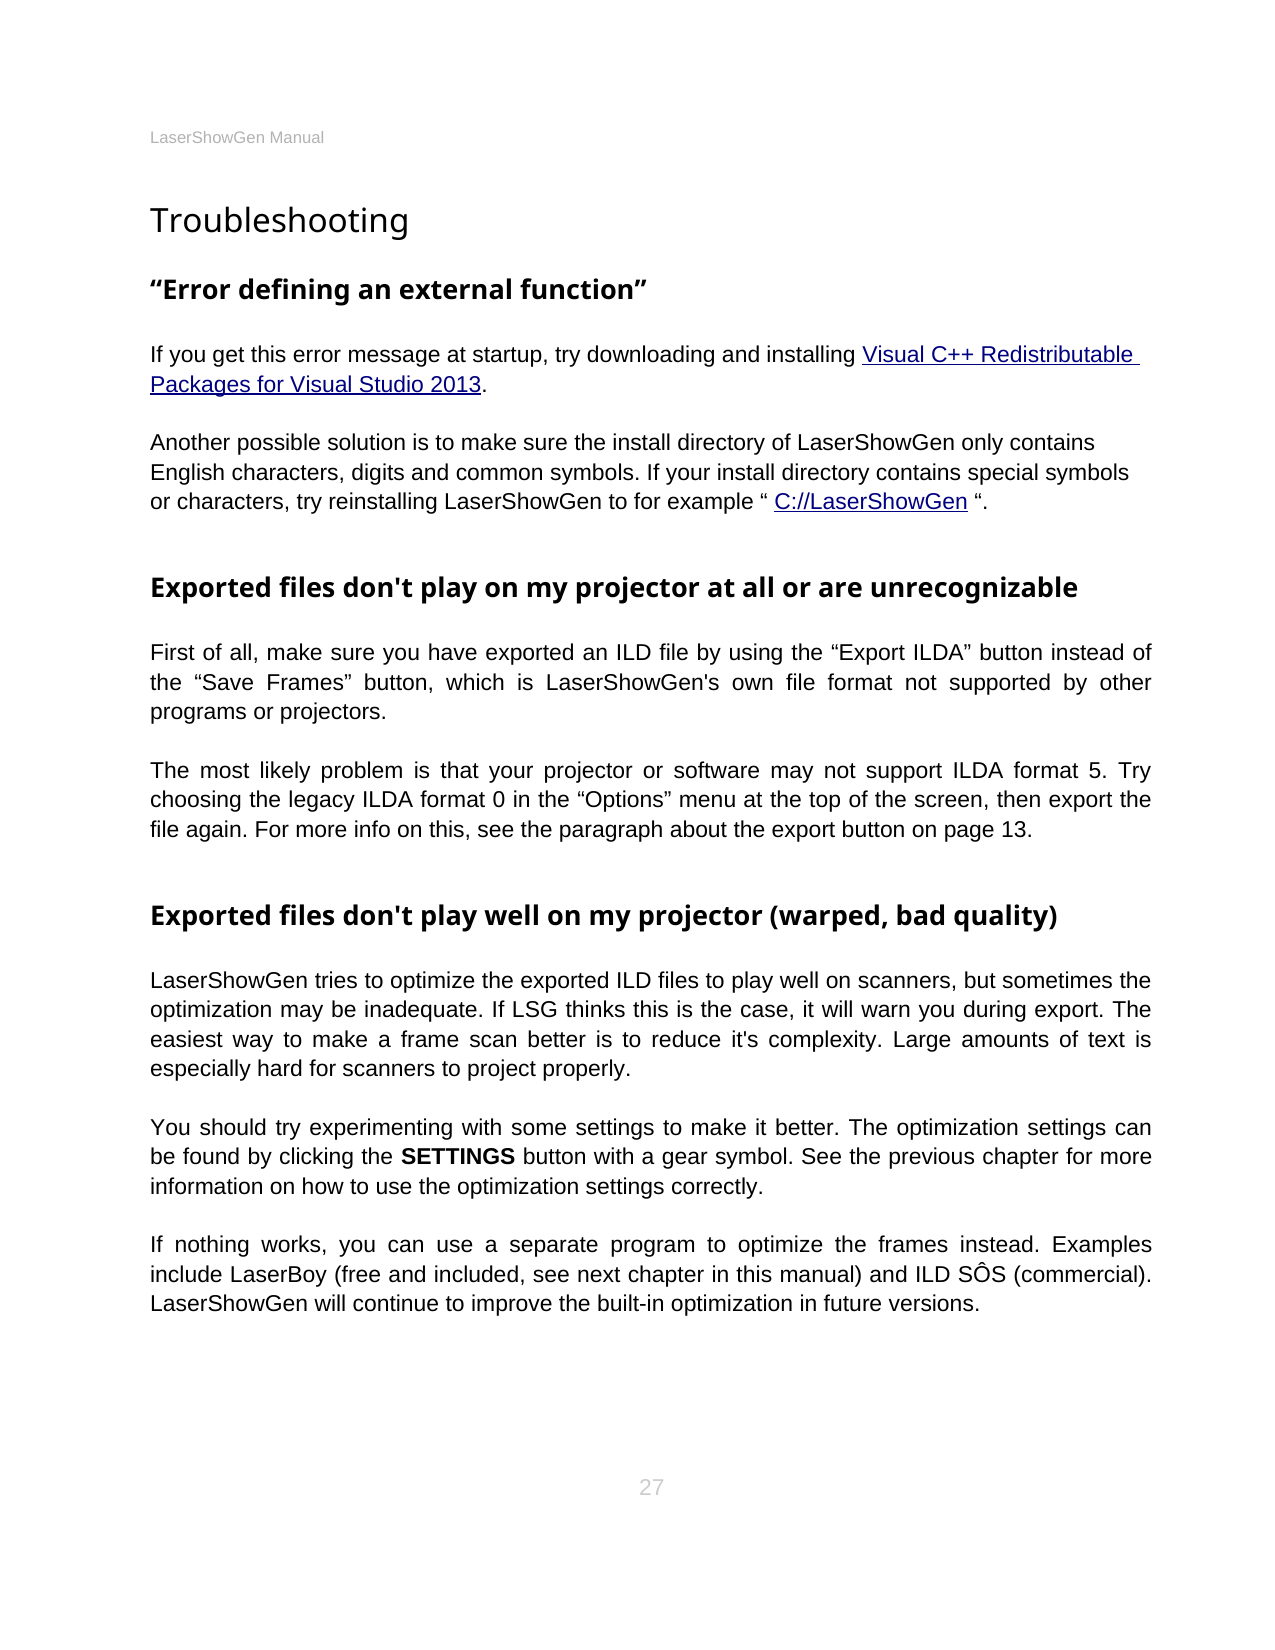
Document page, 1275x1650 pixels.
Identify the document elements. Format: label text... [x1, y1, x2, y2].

text You should try experimenting with some settings to make it better. The optimization settings can be found by clicking the SETTINGS button with a gear symbol. See the previous chapter for more information on how to use the optimization settings correctly. [150, 1114, 1153, 1199]
text LaserShowGen tries to optimize the exported ILD files to play well on scanners, but sometimes the optimization may be inadequate. If LSG thinks this is the case, it will warn you during export. The easiest way to make a frame scan better is to reduce it's complexity. Large amounts of text is especially hard for scanners to project properly. [150, 968, 1153, 1081]
subtitle Exported files don't play well on my projector (warped, bad quality) [150, 896, 1153, 933]
text If nothing works, you can use a separate program to optimize the frames instead. Examples include LaserBoy (free and included, see next chapter in this manual) and ILD SÔS (commercial). LaserShowGen will continue to improve the built-in optimization in future versions. [150, 1232, 1153, 1316]
subtitle Exported files don't play on my projector at all or are unrecognizable [150, 568, 1153, 605]
text The most likely problem is that your projector or software may not support ILDA format 5. Try choosing the legacy ILDA format 0 in the “Options” menu at the top of the screen, then export the file again. For more info on this, see the paragraph about the export button on page 13. [150, 758, 1153, 842]
text Another possible solution is to make sure the install directory of LaserShowGen only contains English characters, digits and common symbols. If your install directory contains special symbols or characters, try reinstalling LaserShowGen to for example “ C://LaserShowGen “. [150, 430, 1153, 514]
text If you get this error message at startup, try downloading and installing Visual C++ Redistributable Packages for Visual Studio 2013. [150, 342, 1153, 397]
text First of all, make sure you have exported an ILD file by using the “Export ILDA” button instead of the “Save Frames” button, which is LaserShowGen's own file format not supported by other programs or projectors. [150, 640, 1153, 724]
subtitle Troubleshooting [150, 197, 1153, 242]
subtitle “Error defining an external function” [150, 270, 1153, 307]
